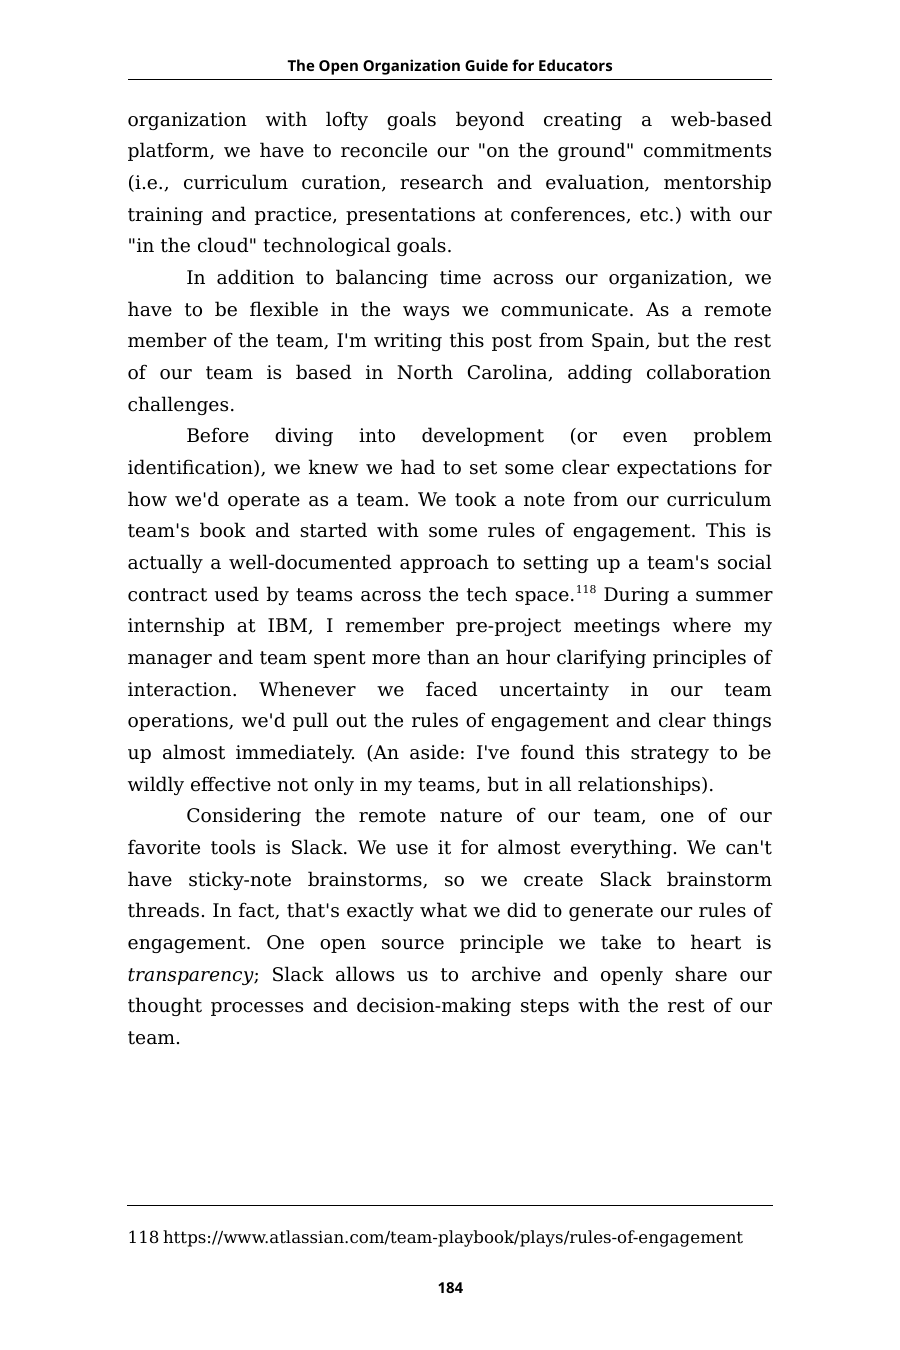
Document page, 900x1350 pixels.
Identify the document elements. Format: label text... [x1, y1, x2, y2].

text Before diving into development (or even problem identification), we knew we had to set some clear expectations for how we'd operate as a team. We took a note from our curriculum team's book and started with some rules of engagement. This is actually a well-documented approach to setting up a team's social contract used by teams across the tech space. During a summer internship at IBM, I remember pre-project meetings where my manager and team spent more than an hour clarifying principles of interaction. Whenever we faced uncertainty in our team operations, we'd pull out the rules of engagement and clear things up almost immediately. (An aside: I've found this strategy to be wildly effective not only in my teams, but in all relationships). [127, 425, 772, 796]
text Considering the remote nature of our team, one of our favorite tools is Slack. We use it for almost everything. We can't have sticky-note brainstorms, so we create Slack brainstorm threads. In fact, that's exactly what we did to generate our rules of engagement. One open source principle we take to heart is transparency; Slack allows us to archive and openly share our thought processes and decision-making steps with the rest of our team. [127, 805, 772, 1049]
text In addition to balancing time across our organization, we have to be flexible in the ways we communicate. As a remote member of the team, I'm writing this post from Spain, but the rest of our team is based in North Carolina, adding collaboration challenges. [127, 267, 772, 416]
text organization with lofty goals beyond creating a web-based platform, we have to reconcile our "on the ground" commitments (i.e., curriculum curation, research and evaluation, mentorship training and practice, presentations at conferences, etc.) with our "in the cloud" technological goals. [127, 109, 772, 257]
text https://www.atlassian.com/team-playbook/plays/rules-of-engagement [127, 1228, 772, 1247]
